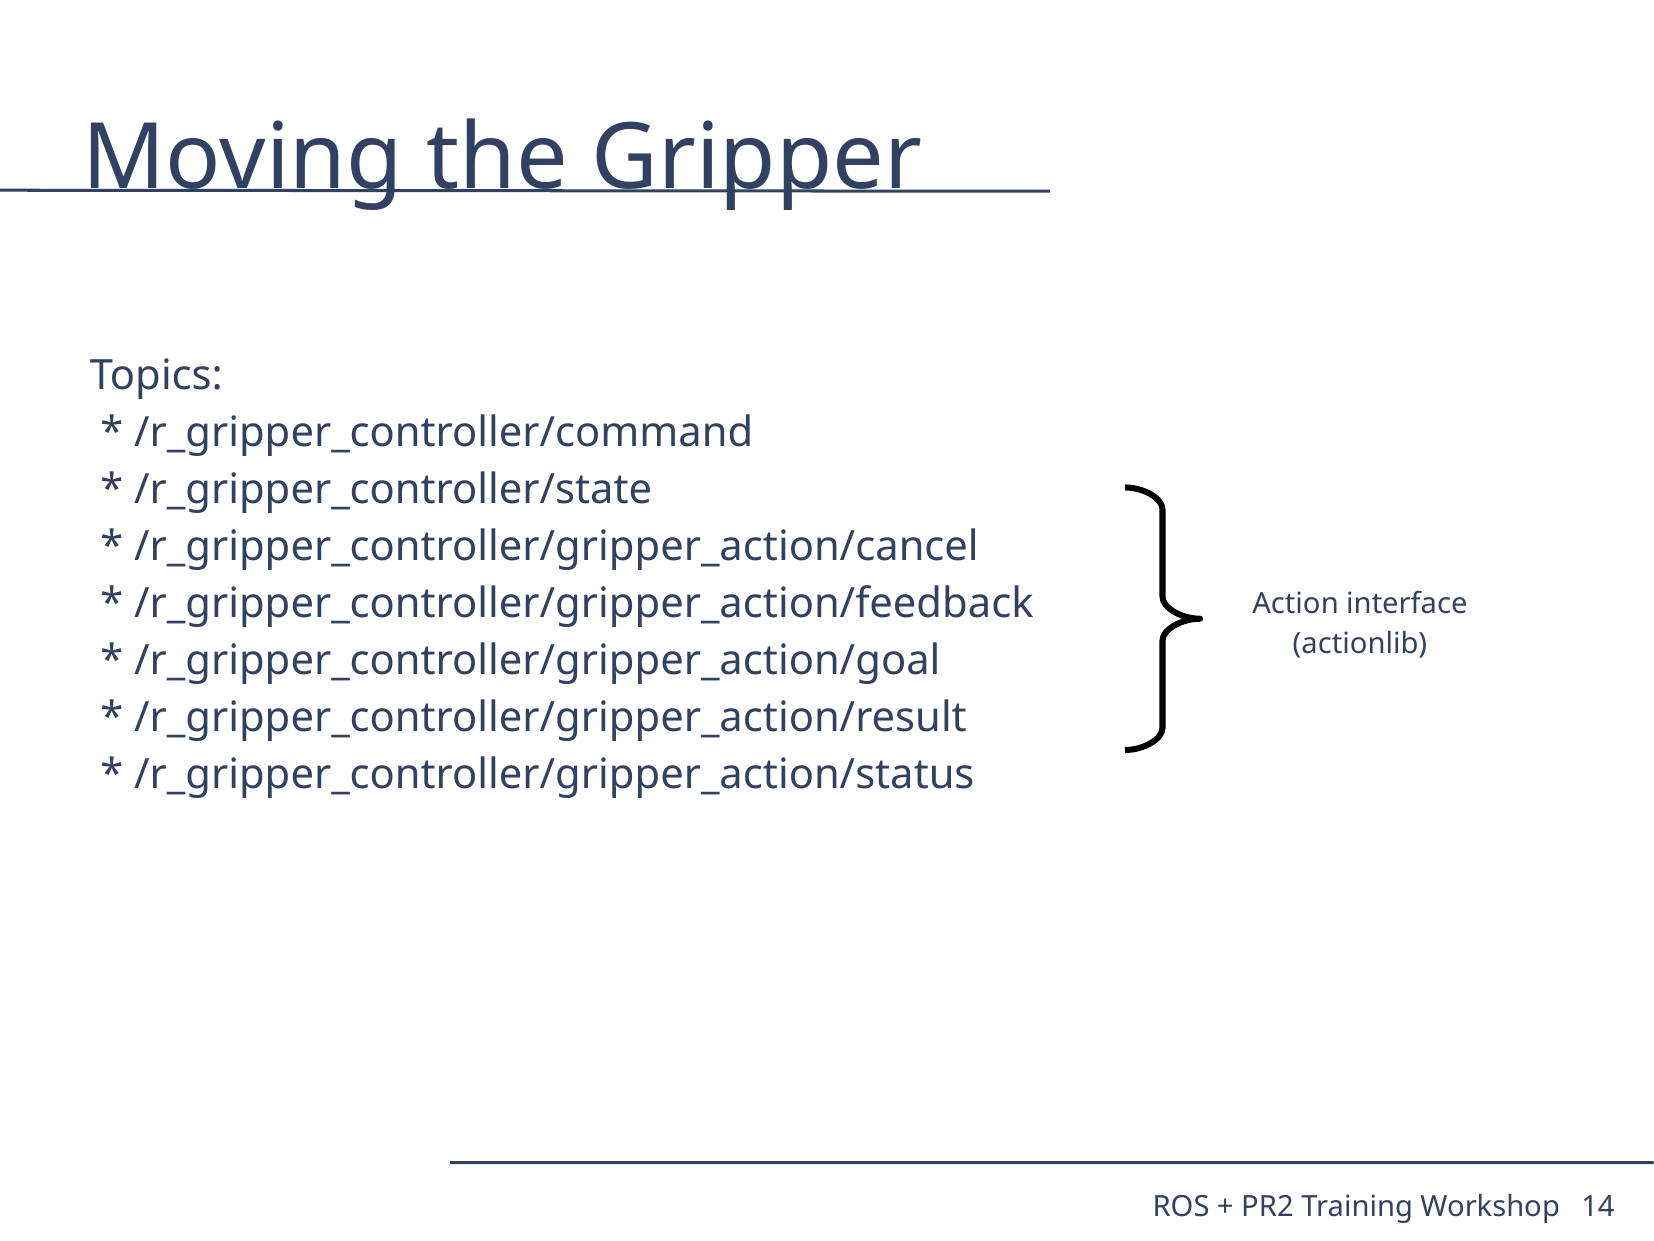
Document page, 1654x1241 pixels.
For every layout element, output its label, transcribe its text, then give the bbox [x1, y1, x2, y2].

title Moving the Gripper [82, 49, 1571, 257]
text_box Action interface (actionlib) [1237, 575, 1485, 655]
text_box Topics: * /r_gripper_controller/command * /r_gripper_controller/state * /r_gripper_controller/gripper_action/cancel * /r_gripper_controller/gripper_action/feedback * /r_gripper_controller/gripper_action/goal * /r_gripper_controller/gripper_action/result * /r_gripper_controller/gripper_action/status [75, 337, 1201, 721]
text_box [1166, 565, 1459, 636]
text_box [221, 565, 1180, 636]
